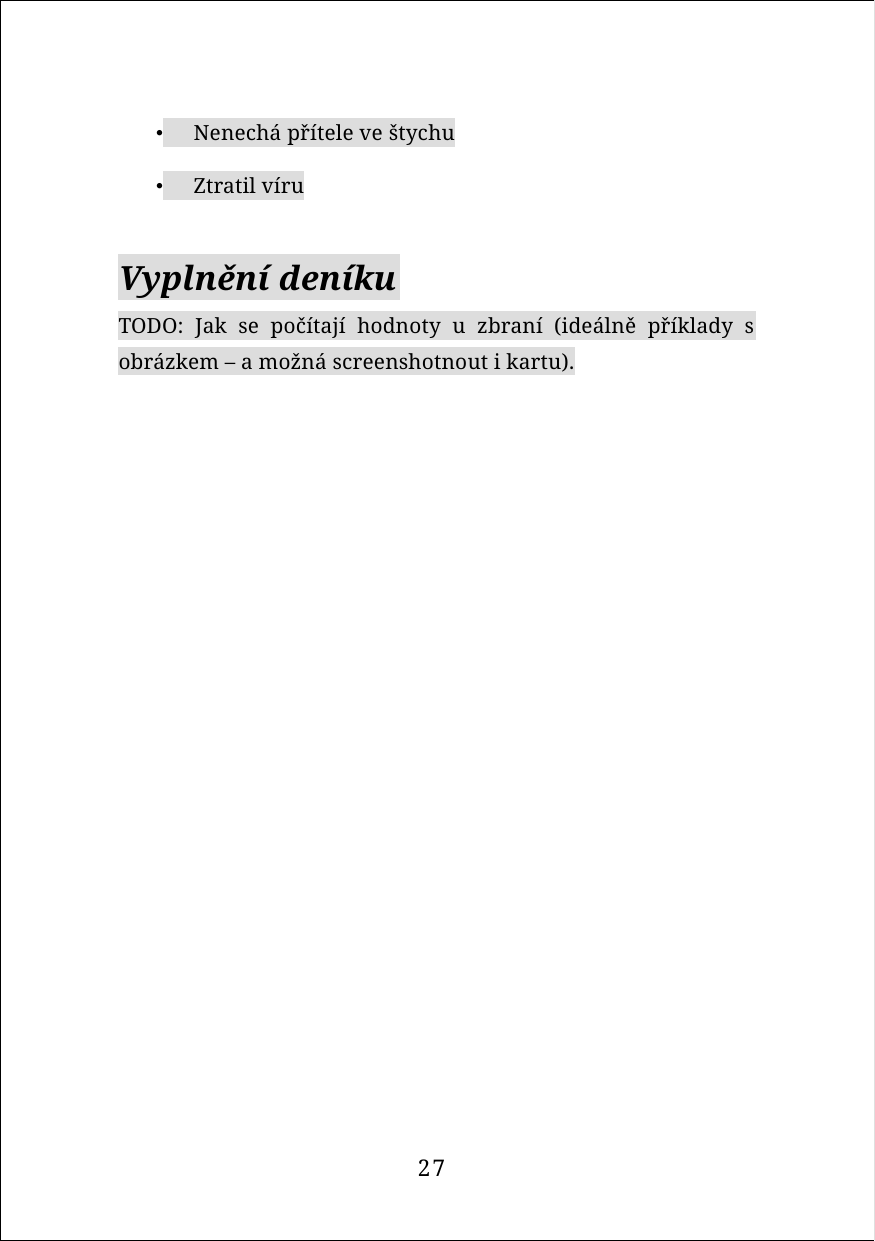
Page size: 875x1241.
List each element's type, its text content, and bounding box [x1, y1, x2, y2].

list Nenechá přítele ve štychu [156, 118, 756, 147]
text TODO: Jak se počítají hodnoty u zbraní (ideálně příklady s obrázkem – a možná screenshotnout i kartu). [118, 311, 756, 375]
list Ztratil víru [156, 171, 756, 200]
subtitle Vyplnění deníku [118, 254, 756, 300]
